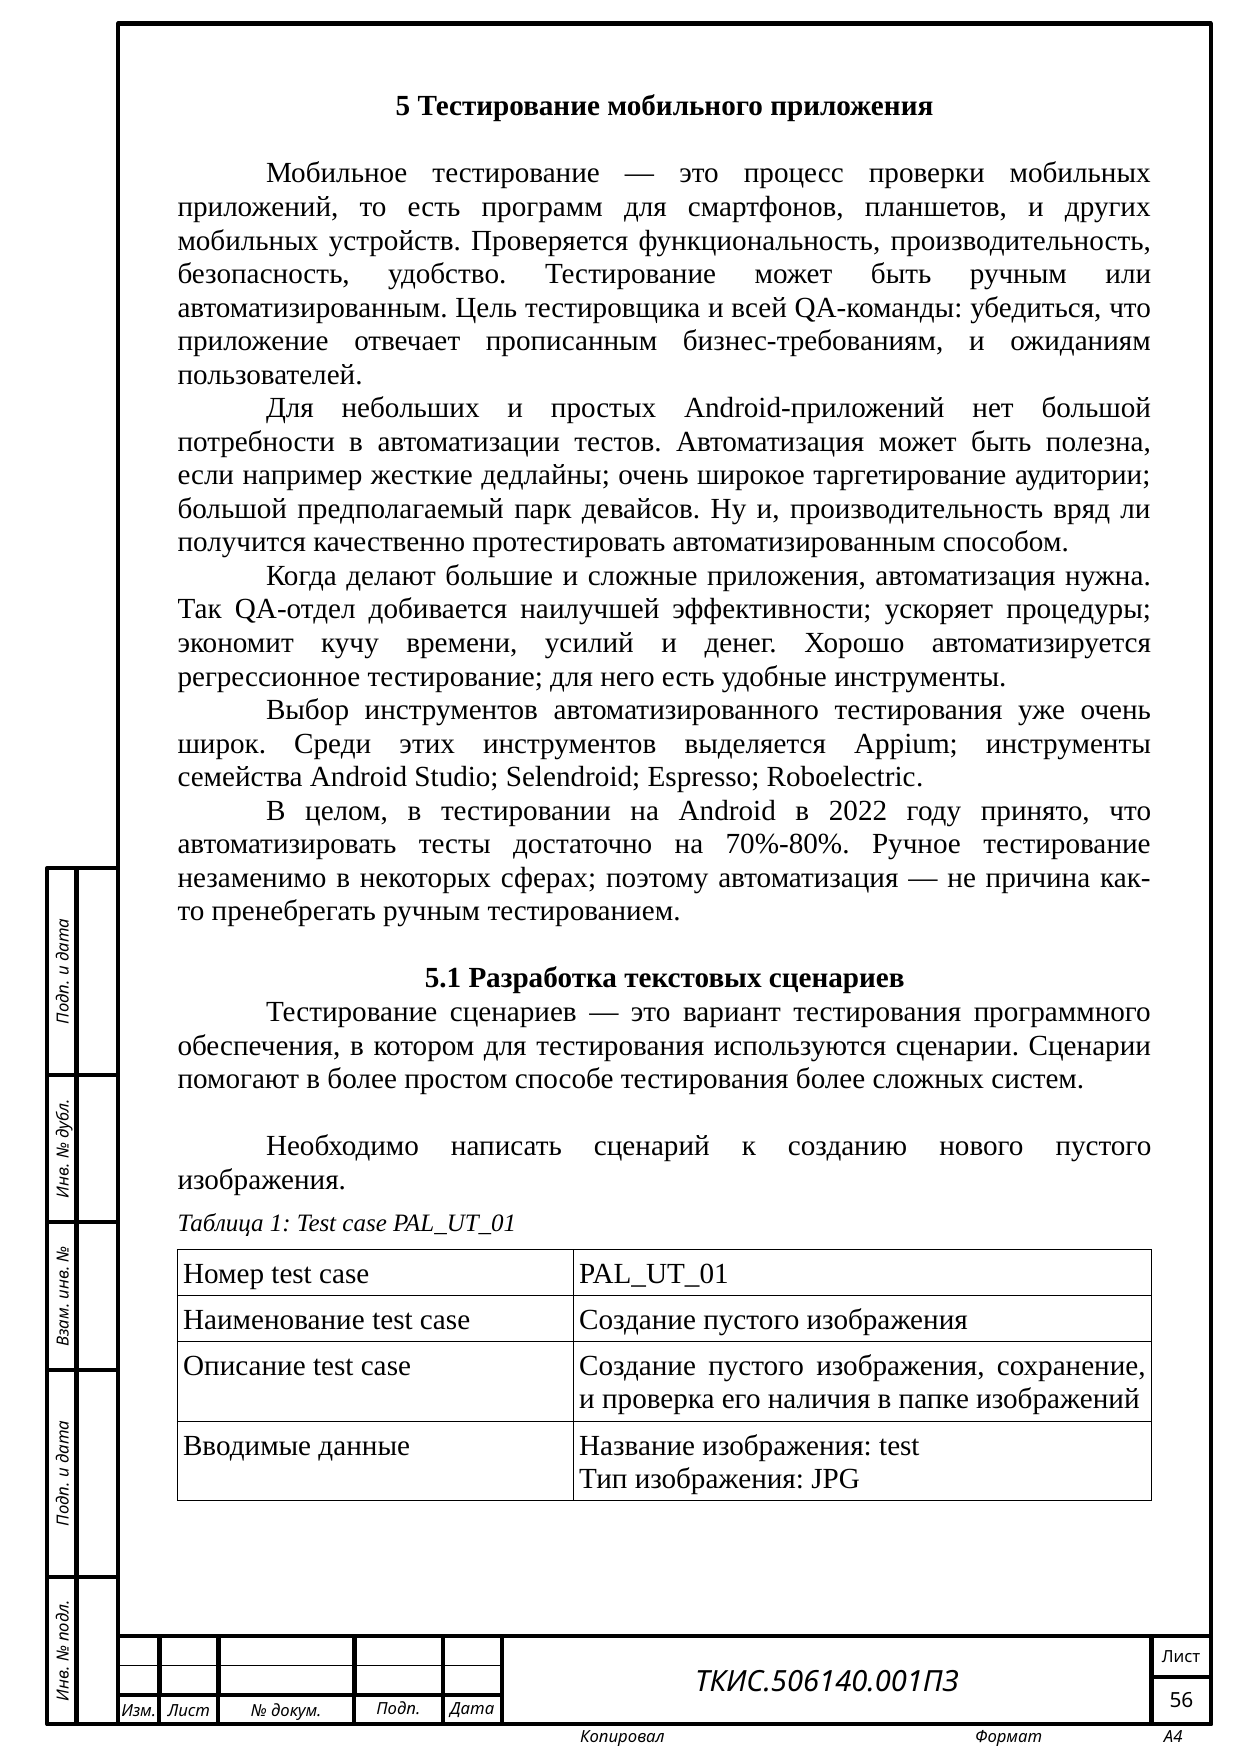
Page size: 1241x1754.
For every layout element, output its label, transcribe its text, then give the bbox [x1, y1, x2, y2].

text Мобильное тестирование — это процесс проверки мобильных приложений, то есть программ для смартфонов, планшетов, и других мобильных устройств. Проверяется функциональность, производительность, безопасность, удобство. Тестирование может быть ручным или автоматизированным. Цель тестировщика и всей QA-команды: убедиться, что приложение отвечает прописанным бизнес-требованиям, и ожиданиям пользователей. [177, 156, 1152, 390]
table_cell Описание test case [178, 1342, 573, 1421]
text Для небольших и простых Android-приложений нет большой потребности в автоматизации тестов. Автоматизация может быть полезна, если например жесткие дедлайны; очень широкое таргетирование аудитории; большой предполагаемый парк девайсов. Ну и, производительность вряд ли получится качественно протестировать автоматизированным способом. [177, 390, 1152, 558]
text Необходимо написать сценарий к созданию нового пустого изображения. [177, 1128, 1152, 1195]
text Тестирование сценариев — это вариант тестирования программного обеспечения, в котором для тестирования используются сценарии. Сценарии помогают в более простом способе тестирования более сложных систем. [177, 994, 1152, 1095]
table_header Номер test case [178, 1250, 573, 1295]
subtitle Тестирование мобильного приложения [177, 88, 1152, 122]
table_header PAL_UT_01 [574, 1250, 1151, 1295]
table_cell Создание пустого изображения [574, 1296, 1151, 1341]
text В целом, в тестировании на Android в 2022 году принято, что автоматизировать тесты достаточно на 70%-80%. Ручное тестирование незаменимо в некоторых сферах; поэтому автоматизация — не причина как-то пренебрегать ручным тестированием. [177, 793, 1152, 927]
text Таблица 1: Test case PAL_UT_01 [177, 1208, 1152, 1237]
table_cell Вводимые данные [178, 1422, 573, 1500]
text Выбор инструментов автоматизированного тестирования уже очень широк. Среди этих инструментов выделяется Appium; инструменты семейства Android Studio; Selendroid; Espresso; Roboelectric. [177, 692, 1152, 793]
table_cell Наименование test case [178, 1296, 573, 1341]
table_cell Название изображения: test Тип изображения: JPG [574, 1422, 1151, 1500]
text Когда делают большие и сложные приложения, автоматизация нужна. Так QA-отдел добивается наилучшей эффективности; ускоряет процедуры; экономит кучу времени, усилий и денег. Хорошо автоматизируется регрессионное тестирование; для него есть удобные инструменты. [177, 558, 1152, 692]
table_cell Создание пустого изображения, сохранение, и проверка его наличия в папке изображений [574, 1342, 1151, 1421]
subtitle Разработка текстовых сценариев [177, 961, 1152, 994]
